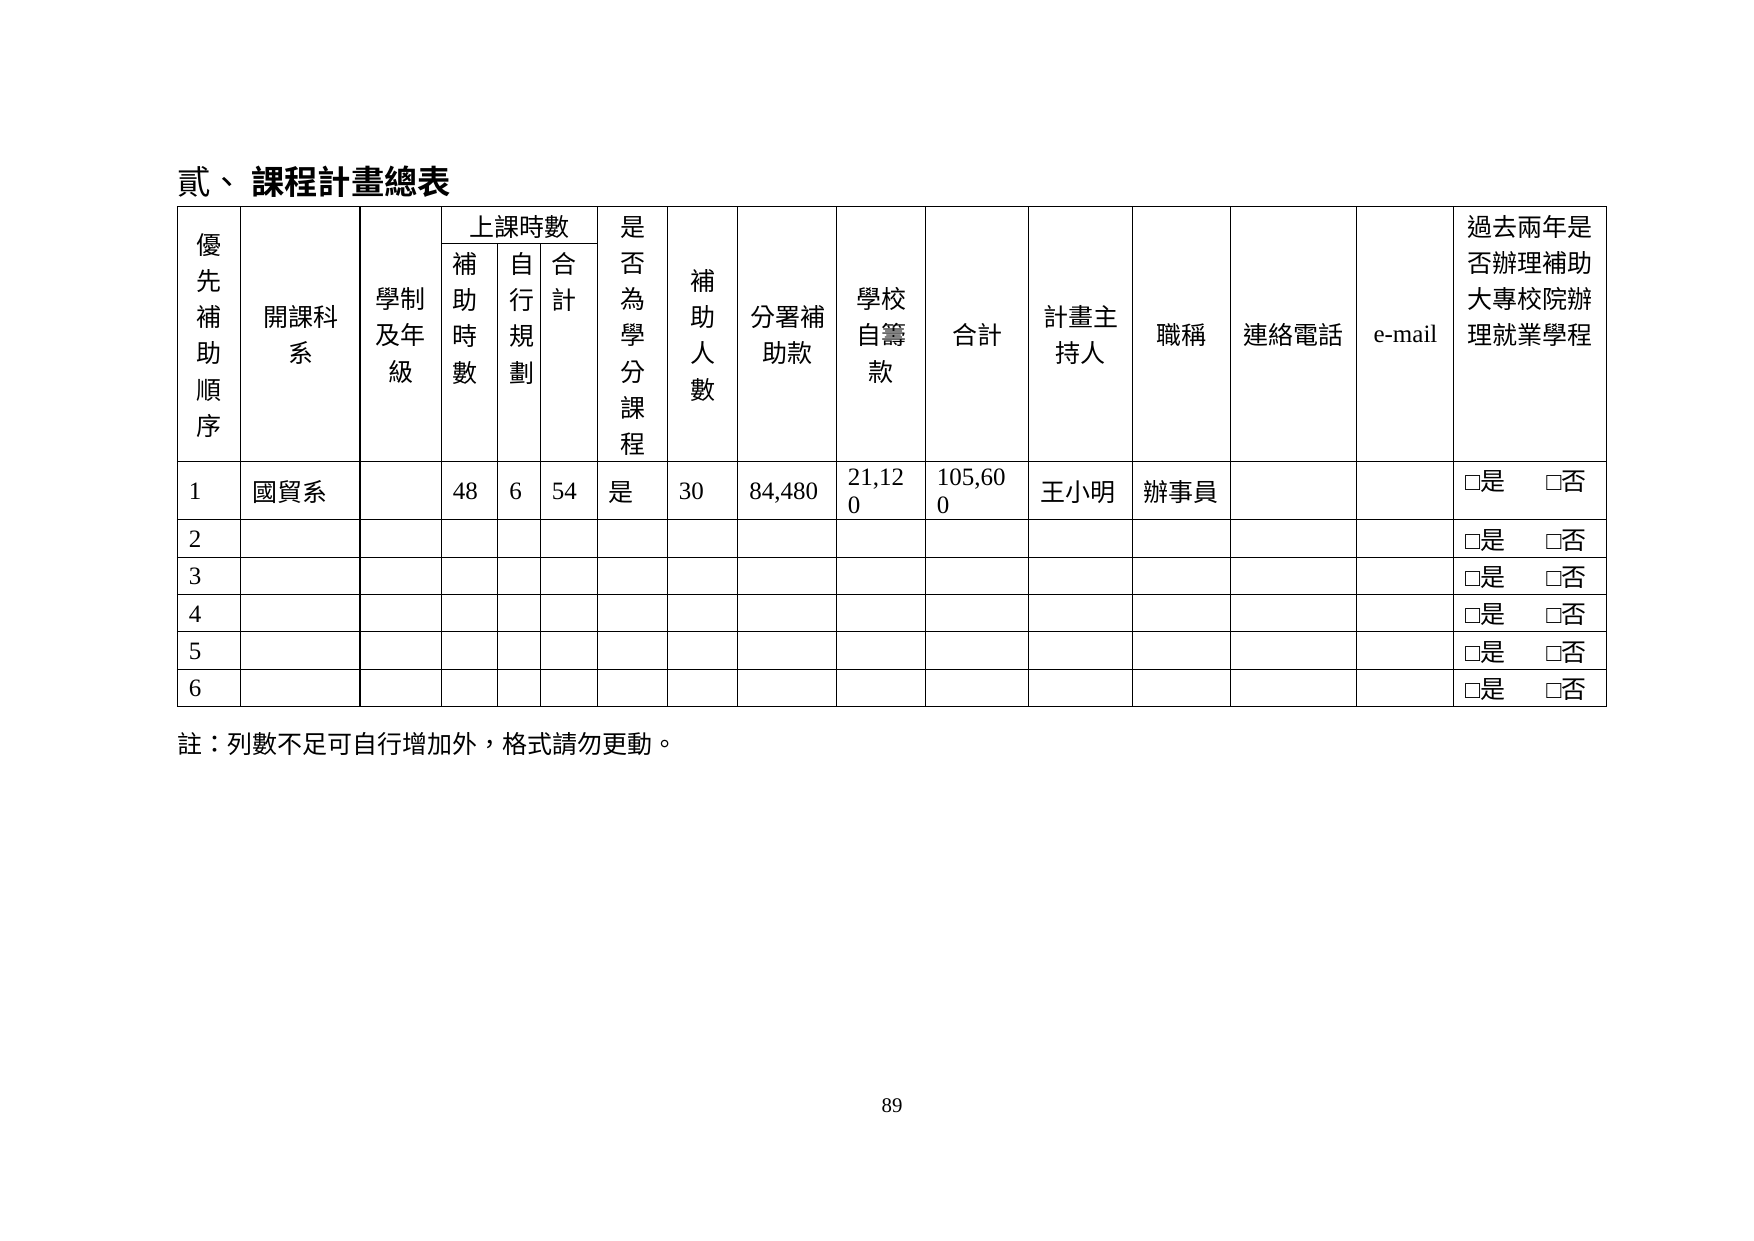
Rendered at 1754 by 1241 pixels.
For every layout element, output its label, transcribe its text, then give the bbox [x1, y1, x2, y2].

table_cell 2 [178, 520, 240, 557]
table_cell □否 [1535, 462, 1606, 519]
table_header 補助人數 [668, 207, 737, 461]
table_cell [1231, 558, 1356, 594]
table_header 開課科系 [241, 207, 359, 461]
table_cell [541, 595, 597, 631]
table_cell [1357, 462, 1453, 519]
table_cell 1 [178, 462, 240, 519]
table_cell [1231, 520, 1356, 557]
table_cell [598, 670, 667, 706]
table_header 學校自籌款 [837, 207, 925, 461]
text 註：列數不足可自行增加外，格式請勿更動。 [177, 707, 1606, 765]
table_cell [926, 595, 1028, 631]
table_cell [541, 670, 597, 706]
table_cell [498, 670, 540, 706]
table_cell [1357, 670, 1453, 706]
table_cell [442, 595, 497, 631]
table_cell [926, 632, 1028, 668]
table_cell [668, 520, 737, 557]
table_header 分署補助款 [738, 207, 836, 461]
table_cell [1231, 462, 1356, 519]
table_cell [1133, 595, 1230, 631]
table_cell [1029, 670, 1132, 706]
table_cell [1029, 595, 1132, 631]
table_cell □是 [1454, 520, 1535, 557]
table_header 合計 [926, 207, 1028, 461]
table_cell [1029, 632, 1132, 668]
table_cell [598, 558, 667, 594]
table_cell [926, 670, 1028, 706]
table_cell 5 [178, 632, 240, 668]
table_cell 王小明 [1029, 462, 1132, 519]
table_cell □否 [1535, 520, 1606, 557]
table_cell □是 [1454, 595, 1535, 631]
table_cell [1231, 595, 1356, 631]
table_cell [837, 520, 925, 557]
table_cell [738, 558, 836, 594]
table_cell 國貿系 [241, 462, 359, 519]
table_cell [361, 595, 441, 631]
table_cell [241, 595, 359, 631]
table_cell [442, 558, 497, 594]
table_cell [837, 632, 925, 668]
table_cell [1231, 632, 1356, 668]
table_cell 4 [178, 595, 240, 631]
table_cell □否 [1535, 558, 1606, 594]
table_cell 是 [598, 462, 667, 519]
table_cell [738, 632, 836, 668]
table_cell □否 [1535, 595, 1606, 631]
table_cell □是 [1454, 558, 1535, 594]
table_cell [837, 595, 925, 631]
table_cell 48 [442, 462, 497, 519]
table_header 計畫主持人 [1029, 207, 1132, 461]
table_cell [598, 520, 667, 557]
table_cell [1357, 520, 1453, 557]
table_cell [541, 558, 597, 594]
table_cell 54 [541, 462, 597, 519]
table_cell [1231, 670, 1356, 706]
table_header 學制及年級 [361, 207, 441, 461]
table_cell [541, 632, 597, 668]
table_cell [738, 520, 836, 557]
table_cell □否 [1535, 632, 1606, 668]
table_cell [1029, 520, 1132, 557]
table_header 職稱 [1133, 207, 1230, 461]
table_cell [1357, 558, 1453, 594]
table_header 上課時數 [442, 207, 597, 243]
table_cell [1133, 558, 1230, 594]
table_cell 合計 [541, 244, 597, 461]
table_cell □是 [1454, 632, 1535, 668]
table_cell 84,480 [738, 462, 836, 519]
table_cell [668, 670, 737, 706]
table_cell [361, 670, 441, 706]
table_cell 6 [498, 462, 540, 519]
table_cell [598, 595, 667, 631]
table_cell □是 [1454, 462, 1535, 519]
table_header e-mail [1357, 207, 1453, 461]
table_cell 3 [178, 558, 240, 594]
table_cell 6 [178, 670, 240, 706]
table_cell [241, 520, 359, 557]
table_cell [1133, 632, 1230, 668]
table_cell □否 [1535, 670, 1606, 706]
table_cell [241, 558, 359, 594]
table_cell [498, 558, 540, 594]
table_cell [361, 462, 441, 519]
table_cell [1357, 632, 1453, 668]
table_cell [541, 520, 597, 557]
table_header 是否為學分課程 [598, 207, 667, 461]
table_cell [926, 558, 1028, 594]
table_cell [361, 520, 441, 557]
table_cell [442, 520, 497, 557]
table_cell [442, 632, 497, 668]
table_cell [1133, 670, 1230, 706]
table_cell 補助時數 [442, 244, 497, 461]
table_cell [1357, 595, 1453, 631]
table_cell [668, 632, 737, 668]
table_header 過去兩年是否辦理補助大專校院辦理就業學程 [1454, 207, 1606, 461]
table_cell 30 [668, 462, 737, 519]
table_cell 自行規劃 [498, 244, 540, 461]
table_cell [498, 632, 540, 668]
table_header 優先補助順序 [178, 207, 240, 461]
table_cell [668, 595, 737, 631]
table_cell [738, 595, 836, 631]
table_cell 105,600 [926, 462, 1028, 519]
table_cell [442, 670, 497, 706]
table_cell [498, 520, 540, 557]
table_cell [598, 632, 667, 668]
table_cell [361, 632, 441, 668]
list 課程計畫總表 [177, 148, 1606, 206]
table_cell [241, 632, 359, 668]
table_cell [837, 558, 925, 594]
table_cell [1133, 520, 1230, 557]
table_cell [837, 670, 925, 706]
table_cell [668, 558, 737, 594]
table_cell [241, 670, 359, 706]
table_cell 辦事員 [1133, 462, 1230, 519]
table_cell [926, 520, 1028, 557]
table_cell [498, 595, 540, 631]
table_cell [1029, 558, 1132, 594]
table_cell □是 [1454, 670, 1535, 706]
table_cell [738, 670, 836, 706]
table_cell 21,120 [837, 462, 925, 519]
table_header 連絡電話 [1231, 207, 1356, 461]
table_cell [361, 558, 441, 594]
